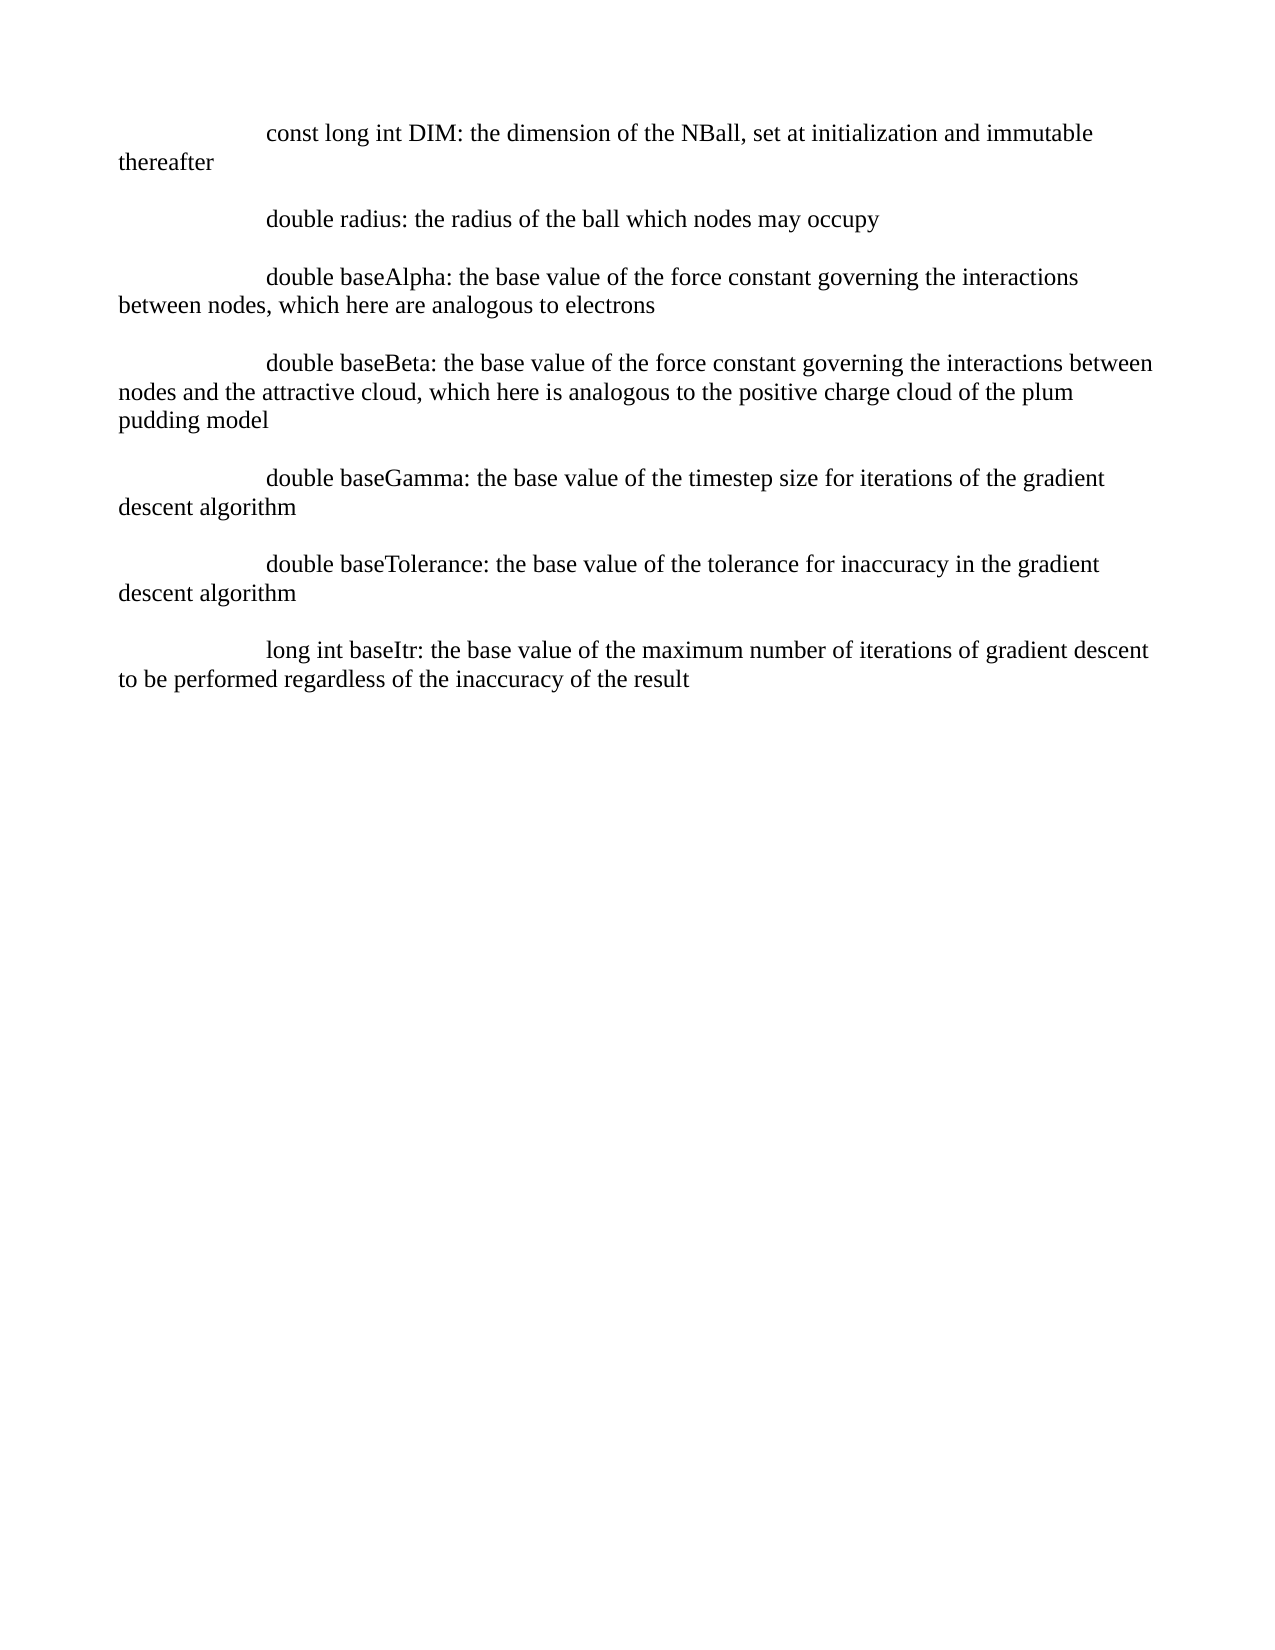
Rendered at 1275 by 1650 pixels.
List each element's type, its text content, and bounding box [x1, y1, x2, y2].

text long int baseItr: the base value of the maximum number of iterations of gradient descent to be performed regardless of the inaccuracy of the result [118, 636, 1157, 693]
text const long int DIM: the dimension of the NBall, set at initialization and immutable thereafter [118, 118, 1157, 176]
text double radius: the radius of the ball which nodes may occupy [118, 204, 1157, 233]
text double baseGamma: the base value of the timestep size for iterations of the gradient descent algorithm [118, 463, 1157, 521]
text double baseTolerance: the base value of the tolerance for inaccuracy in the gradient descent algorithm [118, 549, 1157, 607]
text double baseAlpha: the base value of the force constant governing the interactions between nodes, which here are analogous to electrons [118, 262, 1157, 319]
text double baseBeta: the base value of the force constant governing the interactions between nodes and the attractive cloud, which here is analogous to the positive charge cloud of the plum pudding model [118, 348, 1157, 434]
